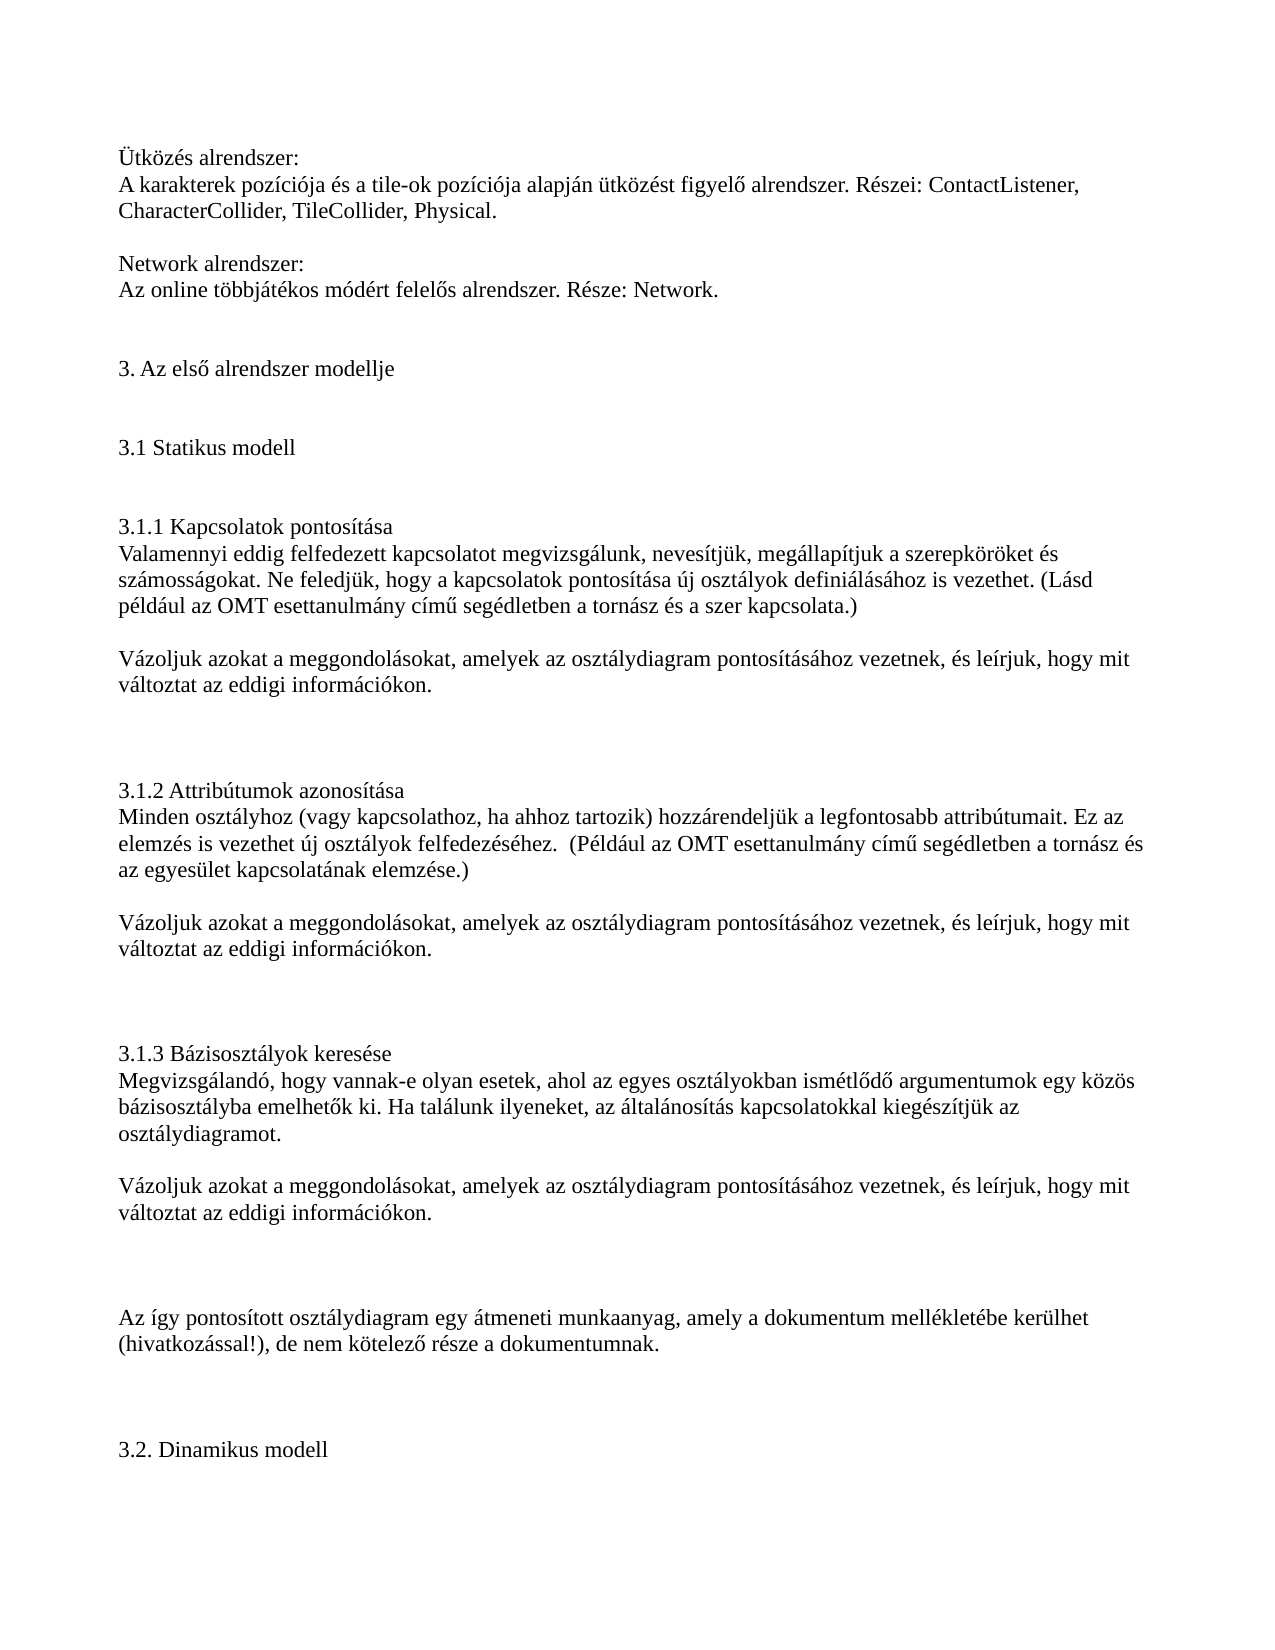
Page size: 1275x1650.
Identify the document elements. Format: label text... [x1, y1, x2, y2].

text A karakterek pozíciója és a tile-ok pozíciója alapján ütközést figyelő alrendszer. Részei: ContactListener, CharacterCollider, TileCollider, Physical. [118, 171, 1157, 223]
text Minden osztályhoz (vagy kapcsolathoz, ha ahhoz tartozik) hozzárendeljük a legfontosabb attribútumait. Ez az elemzés is vezethet új osztályok felfedezéséhez. (Például az OMT esettanulmány című segédletben a tornász és az egyesület kapcsolatának elemzése.) [118, 803, 1157, 882]
text Az így pontosított osztálydiagram egy átmeneti munkaanyag, amely a dokumentum mellékletébe kerülhet (hivatkozással!), de nem kötelező része a dokumentumnak. [118, 1304, 1157, 1357]
text 3. Az első alrendszer modellje [118, 355, 1157, 382]
text Valamennyi eddig felfedezett kapcsolatot megvizsgálunk, nevesítjük, megállapítjuk a szerepköröket és számosságokat. Ne feledjük, hogy a kapcsolatok pontosítása új osztályok definiálásához is vezethet. (Lásd például az OMT esettanulmány című segédletben a tornász és a szer kapcsolata.) [118, 540, 1157, 619]
text 3.1.1 Kapcsolatok pontosítása [118, 513, 1157, 540]
text Network alrendszer: [118, 250, 1157, 276]
text 3.2. Dinamikus modell [118, 1436, 1157, 1462]
text Vázoljuk azokat a meggondolásokat, amelyek az osztálydiagram pontosításához vezetnek, és leírjuk, hogy mit változtat az eddigi információkon. [118, 1172, 1157, 1225]
text 3.1.3 Bázisosztályok keresése [118, 1041, 1157, 1067]
text 3.1.2 Attribútumok azonosítása [118, 777, 1157, 803]
text Vázoljuk azokat a meggondolásokat, amelyek az osztálydiagram pontosításához vezetnek, és leírjuk, hogy mit változtat az eddigi információkon. [118, 909, 1157, 961]
text Megvizsgálandó, hogy vannak-e olyan esetek, ahol az egyes osztályokban ismétlődő argumentumok egy közös bázisosztályba emelhetők ki. Ha találunk ilyeneket, az általánosítás kapcsolatokkal kiegészítjük az osztálydiagramot. [118, 1067, 1157, 1146]
text Ütközés alrendszer: [118, 144, 1157, 171]
text Az online többjátékos módért felelős alrendszer. Része: Network. [118, 276, 1157, 303]
text 3.1 Statikus modell [118, 434, 1157, 461]
text Vázoljuk azokat a meggondolásokat, amelyek az osztálydiagram pontosításához vezetnek, és leírjuk, hogy mit változtat az eddigi információkon. [118, 645, 1157, 698]
